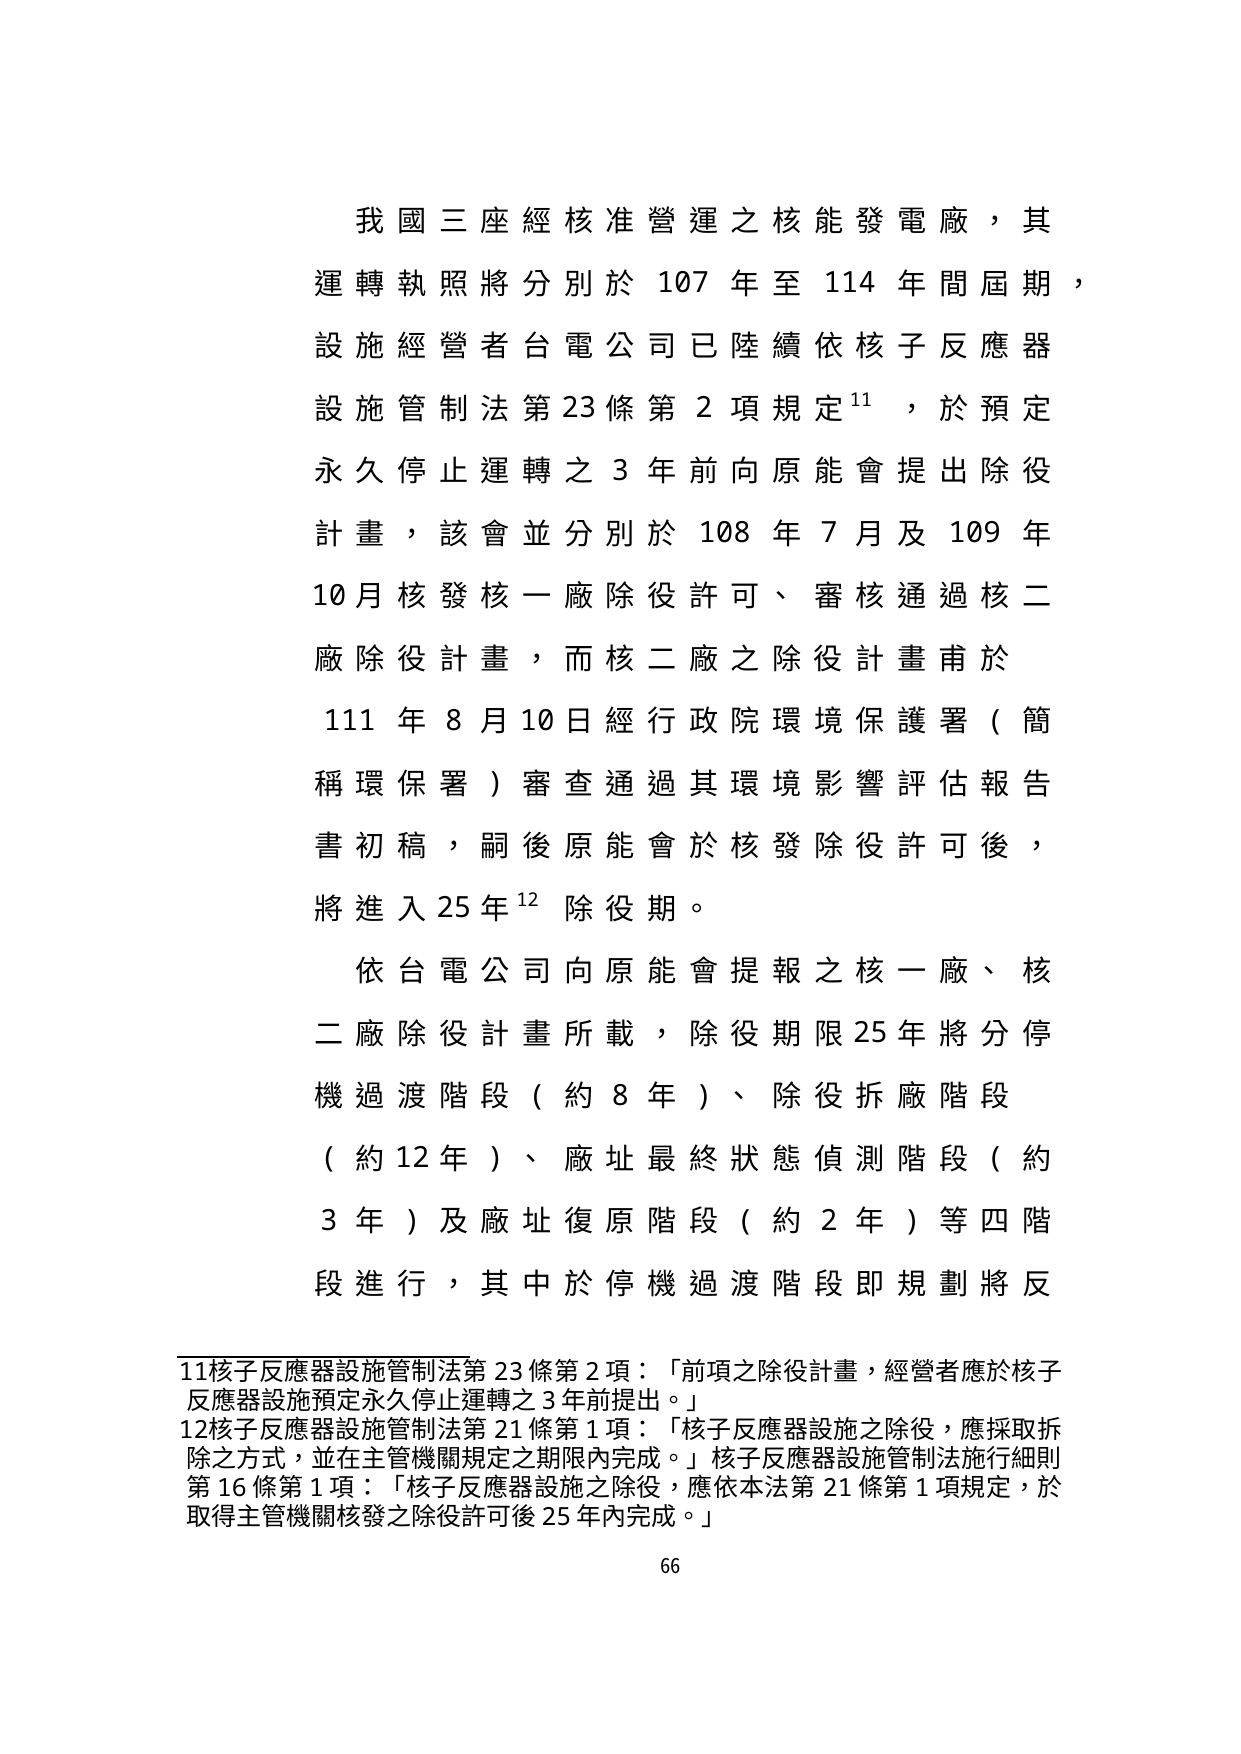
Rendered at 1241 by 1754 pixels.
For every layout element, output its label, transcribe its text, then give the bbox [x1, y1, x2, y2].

text 我國三座經核准營運之核能發電廠，其運轉執照將分別於107年至114年間屆期，設施經營者台電公司已陸續依核子反應器設施管制法第23條第2項規定，於預定永久停止運轉之3年前向原能會提出除役計畫，該會並分別於108年7月及109年10月核發核一廠除役許可、審核通過核二廠除役計畫，而核二廠之除役計畫甫於111年8月10日經行政院環境保護署(簡稱環保署)審查通過其環境影響評估報告書初稿，嗣後原能會於核發除役許可後，將進入25年除役期。 [271, 177, 1058, 927]
text 核子反應器設施管制法第23條第2項：「前項之除役計畫，經營者應於核子反應器設施預定永久停止運轉之3年前提出。」 [178, 1357, 1063, 1415]
text 依台電公司向原能會提報之核一廠、核二廠除役計畫所載，除役期限25年將分停機過渡階段(約8年)、除役拆廠階段(約12年)、廠址最終狀態偵測階段(約3年)及廠址復原階段(約2年)等四階段進行，其中於停機過渡階段即規劃將反 [271, 927, 1058, 1302]
text 核子反應器設施管制法第21條第1項：「核子反應器設施之除役，應採取拆除之方式，並在主管機關規定之期限內完成。」核子反應器設施管制法施行細則第16條第1項：「核子反應器設施之除役，應依本法第21條第1項規定，於取得主管機關核發之除役許可後25年內完成。」 [178, 1415, 1063, 1532]
